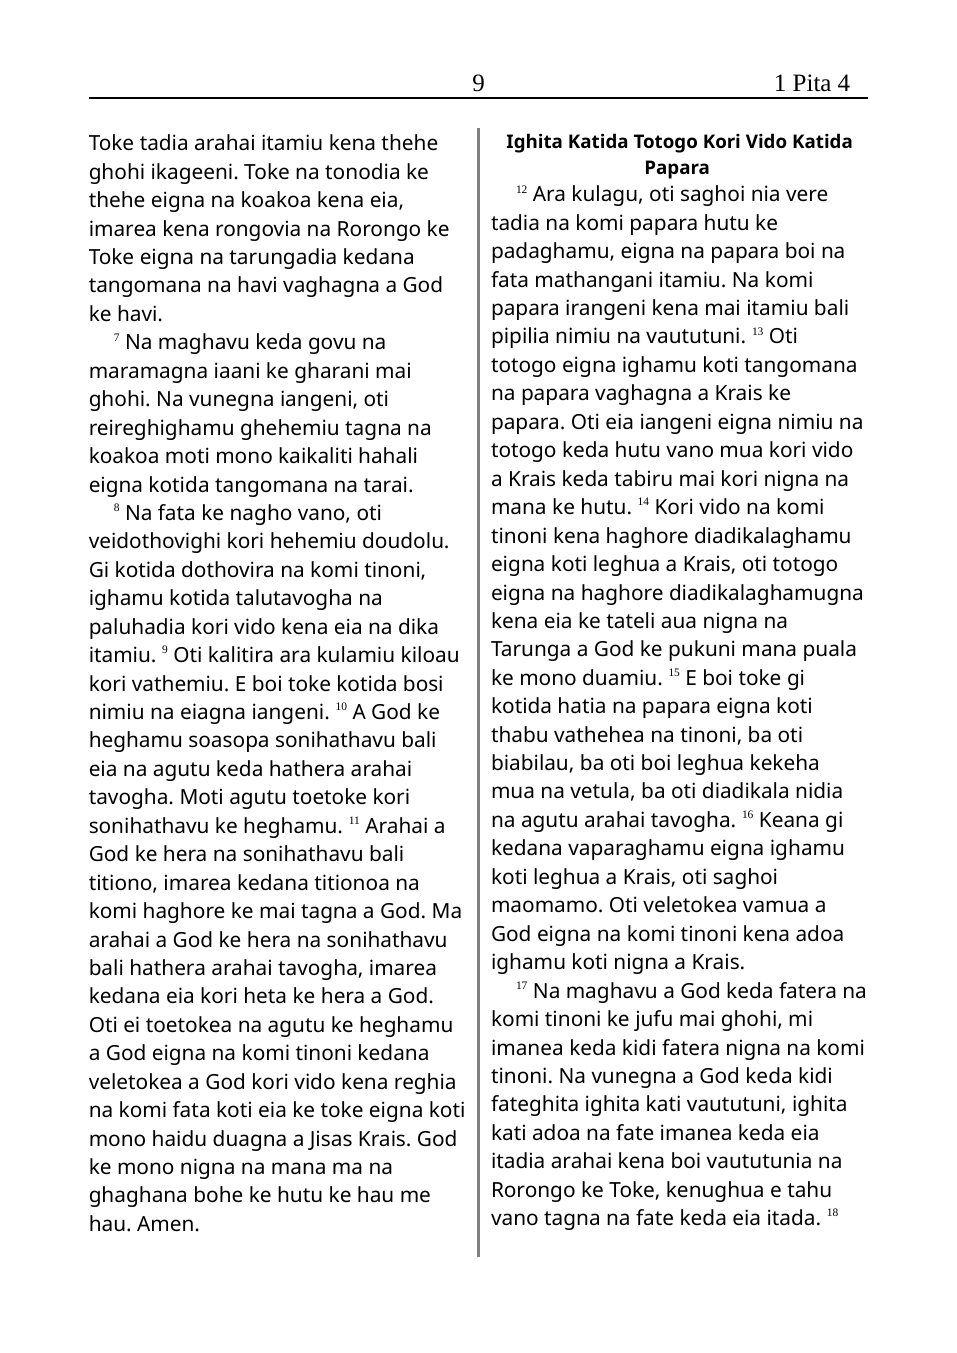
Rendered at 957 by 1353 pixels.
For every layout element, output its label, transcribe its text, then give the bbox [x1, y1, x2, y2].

text 12 Ara kulagu, oti saghoi nia vere tadia na komi papara hutu ke padaghamu, eigna na papara boi na fata mathangani itamiu. Na komi papara irangeni kena mai itamiu bali pipilia nimiu na vaututuni. 13 Oti totogo eigna ighamu koti tangomana na papara vaghagna a Krais ke papara. Oti eia iangeni eigna nimiu na totogo keda hutu vano mua kori vido a Krais keda tabiru mai kori nigna na mana ke hutu. 14 Kori vido na komi tinoni kena haghore diadikalaghamu eigna koti leghua a Krais, oti totogo eigna na haghore diadikalaghamugna kena eia ke tateli aua nigna na Tarunga a God ke pukuni mana puala ke mono duamiu. 15 E boi toke gi kotida hatia na papara eigna koti thabu vathehea na tinoni, ba oti biabilau, ba oti boi leghua kekeha mua na vetula, ba oti diadikala nidia na agutu arahai tavogha. 16 Keana gi kedana vaparaghamu eigna ighamu koti leghua a Krais, oti saghoi maomamo. Oti veletokea vamua a God eigna na komi tinoni kena adoa ighamu koti nigna a Krais. [491, 179, 868, 976]
text 17 Na maghavu a God keda fatera na komi tinoni ke jufu mai ghohi, mi imanea keda kidi fatera nigna na komi tinoni. Na vunegna a God keda kidi fateghita ighita kati vaututuni, ighita kati adoa na fate imanea keda eia itadia arahai kena boi vaututunia na Rorongo ke Toke, kenughua e tahu vano tagna na fate keda eia itada. 18 [491, 976, 868, 1232]
text Ighita Katida Totogo Kori Vido Katida Papara [491, 128, 868, 179]
text Toke tadia arahai itamiu kena thehe ghohi ikageeni. Toke na tonodia ke thehe eigna na koakoa kena eia, imarea kena rongovia na Rorongo ke Toke eigna na tarungadia kedana tangomana na havi vaghagna a God ke havi. [88, 128, 466, 327]
text 7 Na maghavu keda govu na maramagna iaani ke gharani mai ghohi. Na vunegna iangeni, oti reireghighamu ghehemiu tagna na koakoa moti mono kaikaliti hahali eigna kotida tangomana na tarai. [88, 327, 466, 498]
text 8 Na fata ke nagho vano, oti veidothovighi kori hehemiu doudolu. Gi kotida dothovira na komi tinoni, ighamu kotida talutavogha na paluhadia kori vido kena eia na dika itamiu. 9 Oti kalitira ara kulamiu kiloau kori vathemiu. E boi toke kotida bosi nimiu na eiagna iangeni. 10 A God ke heghamu soasopa sonihathavu bali eia na agutu keda hathera arahai tavogha. Moti agutu toetoke kori sonihathavu ke heghamu. 11 Arahai a God ke hera na sonihathavu bali titiono, imarea kedana titionoa na komi haghore ke mai tagna a God. Ma arahai a God ke hera na sonihathavu bali hathera arahai tavogha, imarea kedana eia kori heta ke hera a God. Oti ei toetokea na agutu ke heghamu a God eigna na komi tinoni kedana veletokea a God kori vido kena reghia na komi fata koti eia ke toke eigna koti mono haidu duagna a Jisas Krais. God ke mono nigna na mana ma na ghaghana bohe ke hutu ke hau me hau. Amen. [88, 498, 466, 1237]
